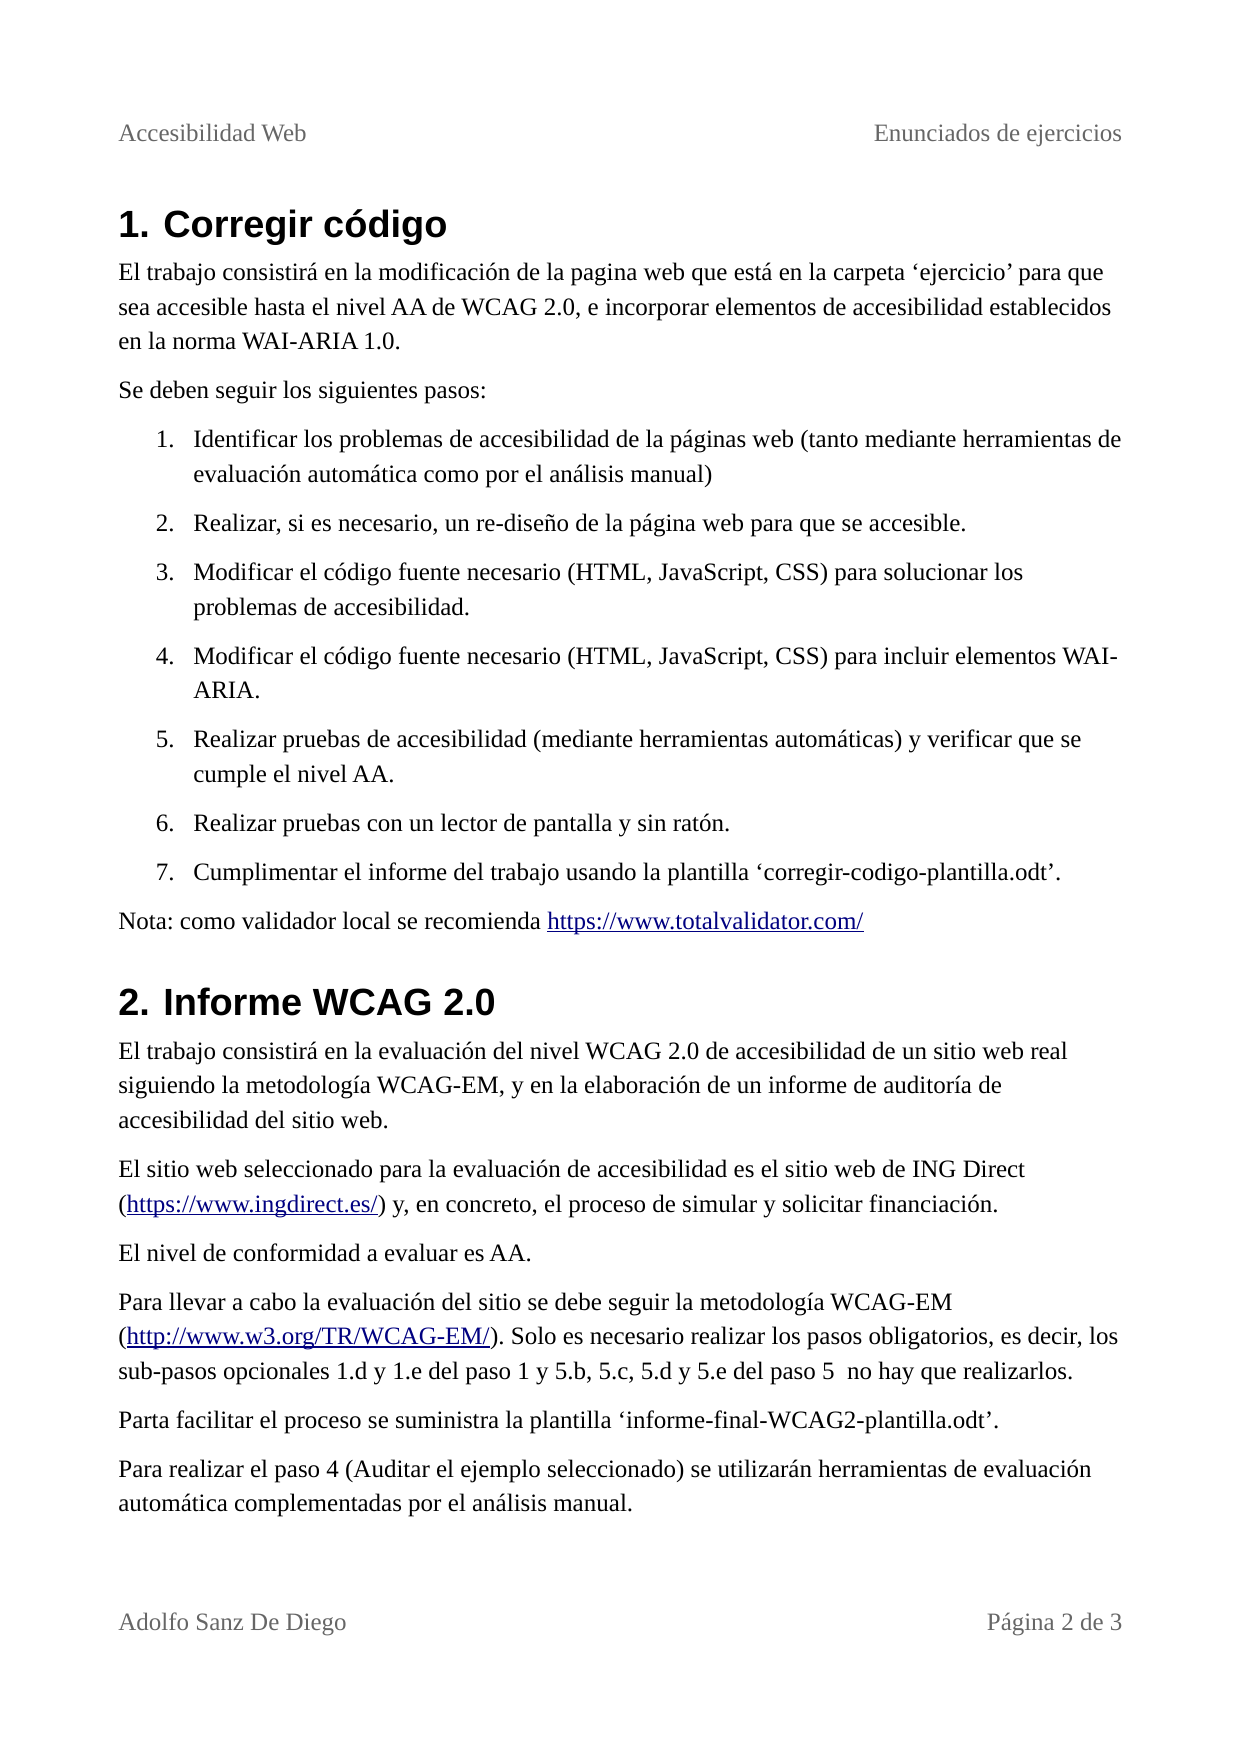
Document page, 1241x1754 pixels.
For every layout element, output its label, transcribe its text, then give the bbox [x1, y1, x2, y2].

text Para realizar el paso 4 (Auditar el ejemplo seleccionado) se utilizarán herramientas de evaluación automática complementadas por el análisis manual. [118, 1454, 1122, 1517]
text Para llevar a cabo la evaluación del sitio se debe seguir la metodología WCAG-EM (http://www.w3.org/TR/WCAG-EM/). Solo es necesario realizar los pasos obligatorios, es decir, los sub-pasos opcionales 1.d y 1.e del paso 1 y 5.b, 5.c, 5.d y 5.e del paso 5 no hay que realizarlos. [118, 1287, 1122, 1384]
text El nivel de conformidad a evaluar es AA. [118, 1238, 1122, 1266]
text El trabajo consistirá en la modificación de la pagina web que está en la carpeta ‘ejercicio’ para que sea accesible hasta el nivel AA de WCAG 2.0, e incorporar elementos de accesibilidad establecidos en la norma WAI-ARIA 1.0. [118, 257, 1122, 355]
list Realizar pruebas de accesibilidad (mediante herramientas automáticas) y verificar que se cumple el nivel AA. [156, 724, 1122, 787]
list Realizar, si es necesario, un re-diseño de la página web para que se accesible. [156, 508, 1122, 537]
list Modificar el código fuente necesario (HTML, JavaScript, CSS) para solucionar los problemas de accesibilidad. [156, 557, 1122, 620]
list Identificar los problemas de accesibilidad de la páginas web (tanto mediante herramientas de evaluación automática como por el análisis manual) [156, 424, 1122, 488]
text Se deben seguir los siguientes pasos: [118, 376, 1122, 404]
text Nota: como validador local se recomienda https://www.totalvalidator.com/ [118, 906, 1122, 935]
list Cumplimentar el informe del trabajo usando la plantilla ‘corregir-codigo-plantilla.odt’. [156, 857, 1122, 886]
text El trabajo consistirá en la evaluación del nivel WCAG 2.0 de accesibilidad de un sitio web real siguiendo la metodología WCAG-EM, y en la elaboración de un informe de auditoría de accesibilidad del sitio web. [118, 1036, 1122, 1134]
list Modificar el código fuente necesario (HTML, JavaScript, CSS) para incluir elementos WAI-ARIA. [156, 641, 1122, 704]
subtitle Informe WCAG 2.0 [118, 980, 1122, 1024]
text Parta facilitar el proceso se suministra la plantilla ‘informe-final-WCAG2-plantilla.odt’. [118, 1405, 1122, 1433]
list Realizar pruebas con un lector de pantalla y sin ratón. [156, 808, 1122, 837]
subtitle Corregir código [118, 201, 1122, 245]
text El sitio web seleccionado para la evaluación de accesibilidad es el sitio web de ING Direct (https://www.ingdirect.es/) y, en concreto, el proceso de simular y solicitar financiación. [118, 1154, 1122, 1217]
